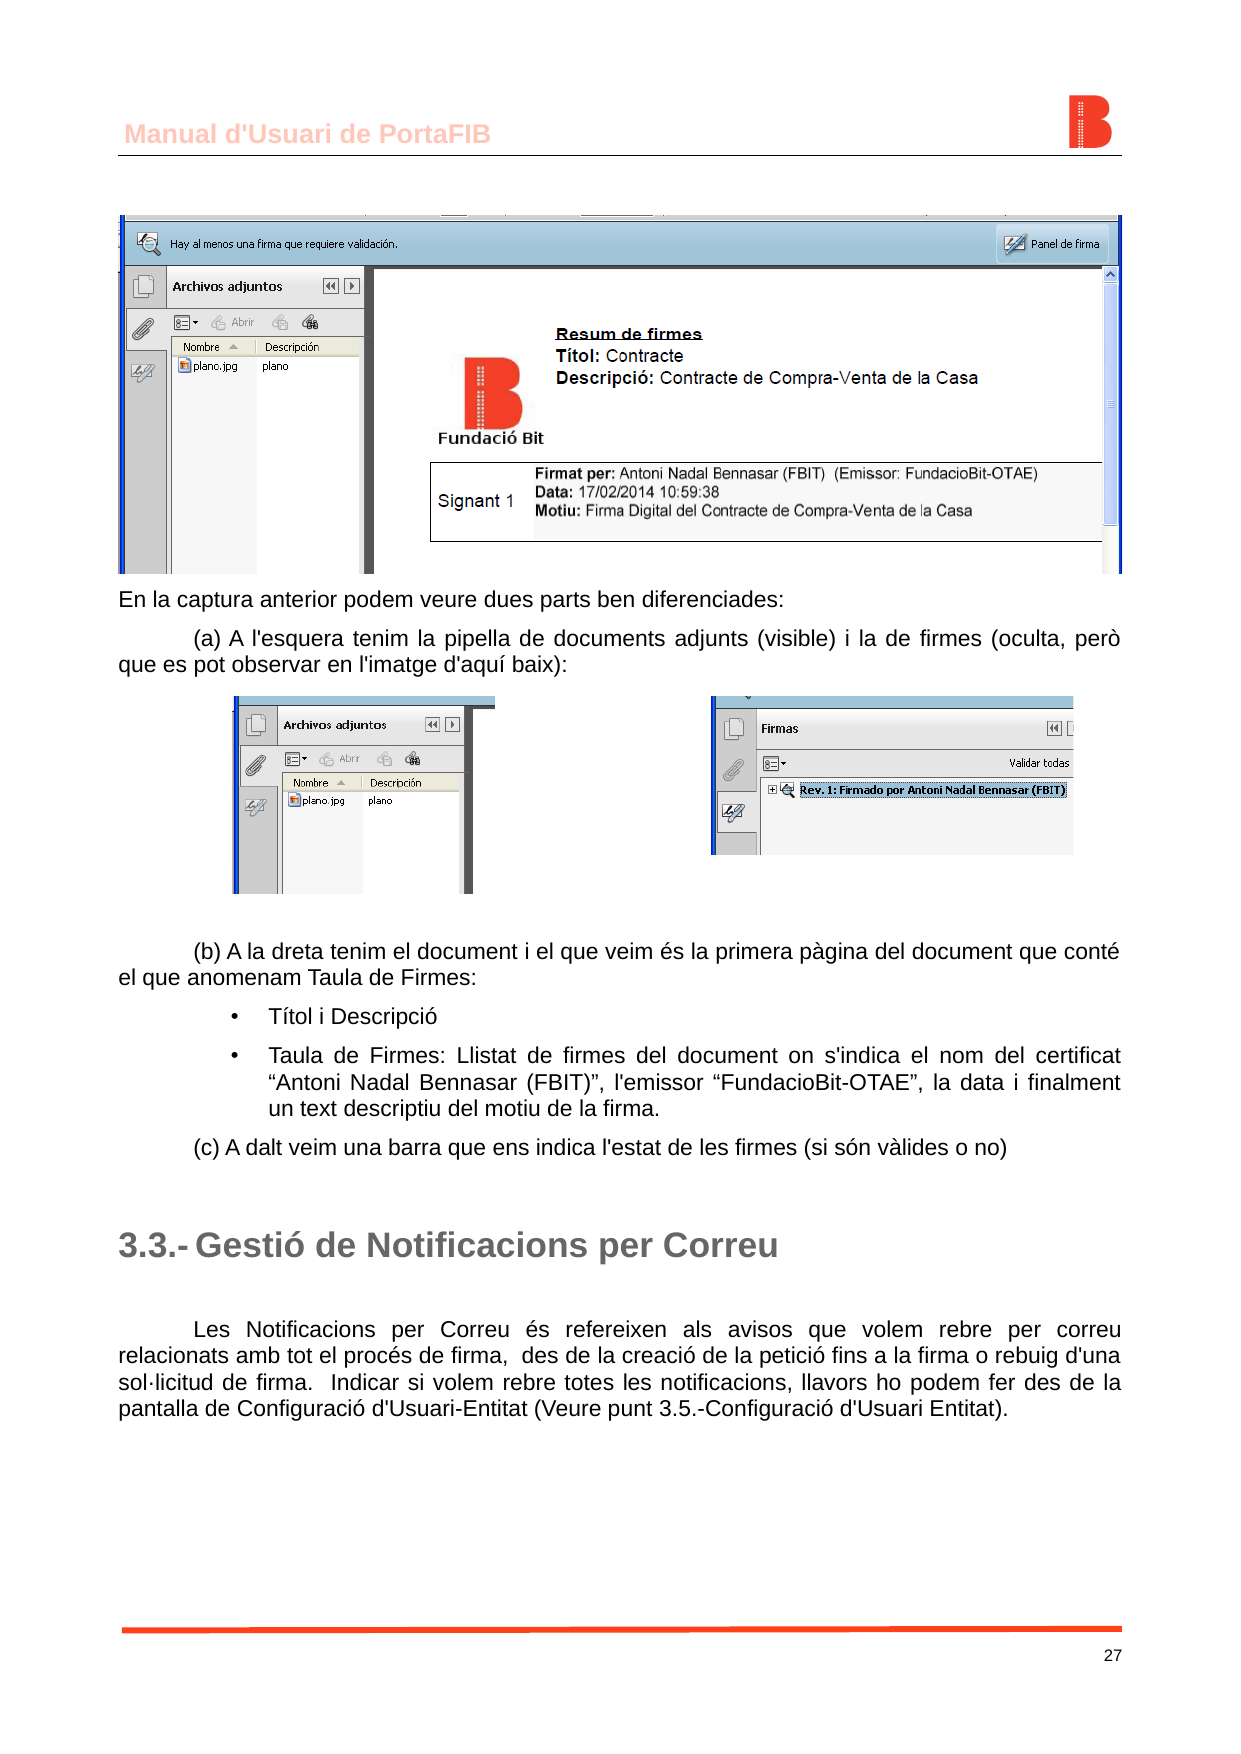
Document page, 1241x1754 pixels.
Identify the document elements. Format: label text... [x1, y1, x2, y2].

list Taula de Firmes: Llistat de firmes del document on s'indica el nom del certificat “Antoni Nadal Bennasar (FBIT)”, l'emissor “FundacioBit-OTAE”, la data i finalment un text descriptiu del motiu de la firma. [231, 1042, 1122, 1121]
table_header [609, 690, 662, 899]
picture [232, 696, 495, 894]
subtitle Gestió de Notificacions per Correu [118, 1224, 1122, 1264]
text En la captura anterior podem veure dues parts ben diferenciades: [118, 586, 1122, 613]
list Títol i Descripció [231, 1003, 1122, 1029]
picture [1063, 94, 1117, 150]
picture [711, 696, 1074, 855]
text (b) A la dreta tenim el document i el que veim és la primera pàgina del document que conté el que anomenam Taula de Firmes: [118, 938, 1122, 991]
text Les Notificacions per Correu és refereixen als avisos que volem rebre per correu relacionats amb tot el procés de firma, des de la creació de la petició fins a la firma o rebuig d'una sol·licitud de firma. Indicar si volem rebre totes les notificacions, llavors ho podem fer des de la pantalla de Configuració d'Usuari-Entitat (Veure punt 3.5.-Configuració d'Usuari Entitat). [118, 1316, 1122, 1421]
table_header [118, 690, 609, 899]
picture [118, 215, 1123, 574]
table_header [662, 690, 1122, 899]
text (a) A l'esquera tenim la pipella de documents adjunts (visible) i la de firmes (oculta, però que es pot observar en l'imatge d'aquí baix): [118, 625, 1122, 678]
text (c) A dalt veim una barra que ens indica l'estat de les firmes (si són vàlides o no) [118, 1134, 1122, 1160]
